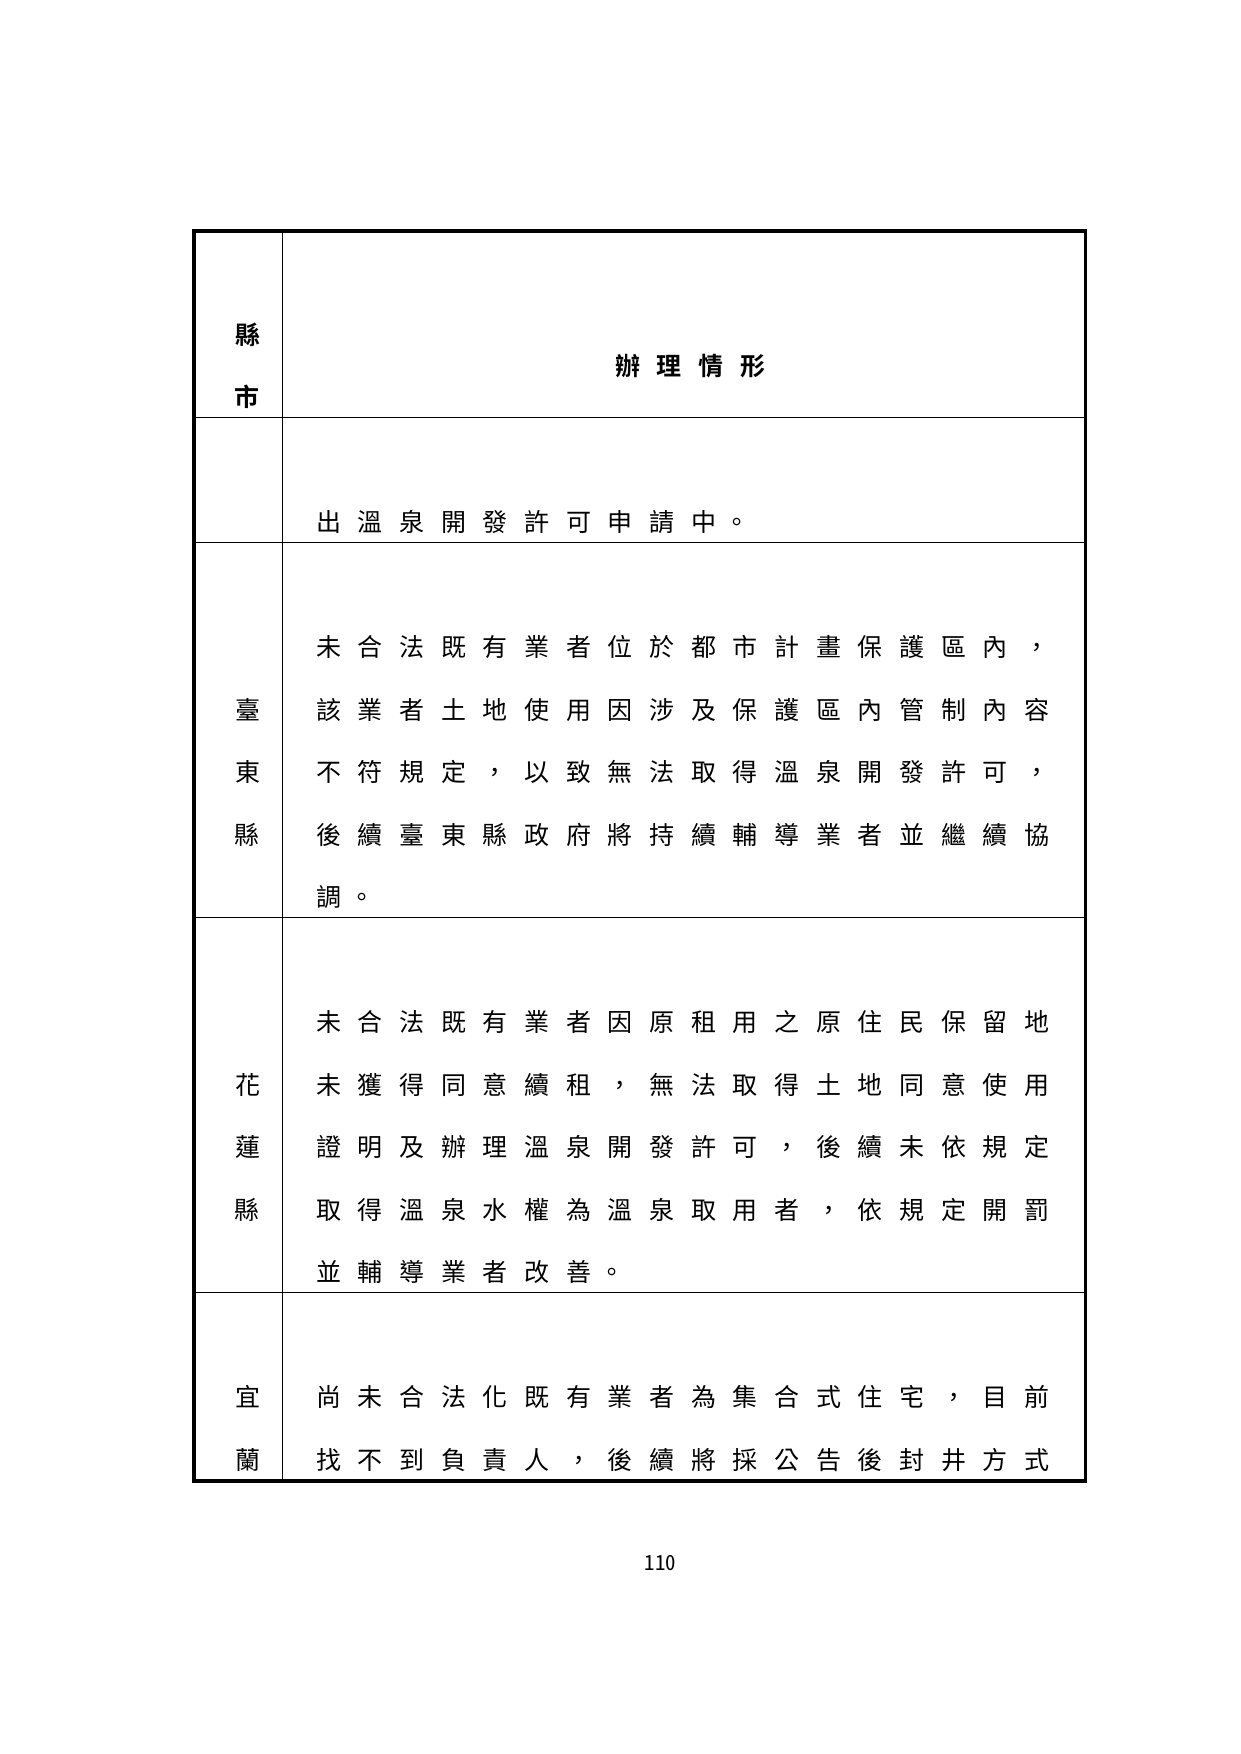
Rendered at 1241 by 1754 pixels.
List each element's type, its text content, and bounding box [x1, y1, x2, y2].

table_cell 出溫泉開發許可申請中。 [283, 418, 1084, 542]
table_header 辦理情形 [283, 233, 1084, 417]
table_cell 花蓮縣 [196, 918, 282, 1292]
table_cell 宜蘭 [196, 1293, 282, 1479]
table_cell 未合法既有業者因原租用之原住民保留地未獲得同意續租，無法取得土地同意使用證明及辦理溫泉開發許可，後續未依規定取得溫泉水權為溫泉取用者，依規定開罰並輔導業者改善。 [283, 918, 1084, 1292]
table_cell 臺東縣 [196, 543, 282, 917]
table_header 縣市 [196, 233, 282, 417]
table_cell 未合法既有業者位於都市計畫保護區內，該業者土地使用因涉及保護區內管制內容不符規定，以致無法取得溫泉開發許可，後續臺東縣政府將持續輔導業者並繼續協調。 [283, 543, 1084, 917]
table_cell 尚未合法化既有業者為集合式住宅，目前找不到負責人，後續將採公告後封井方式 [283, 1293, 1084, 1479]
table_cell [196, 418, 282, 542]
